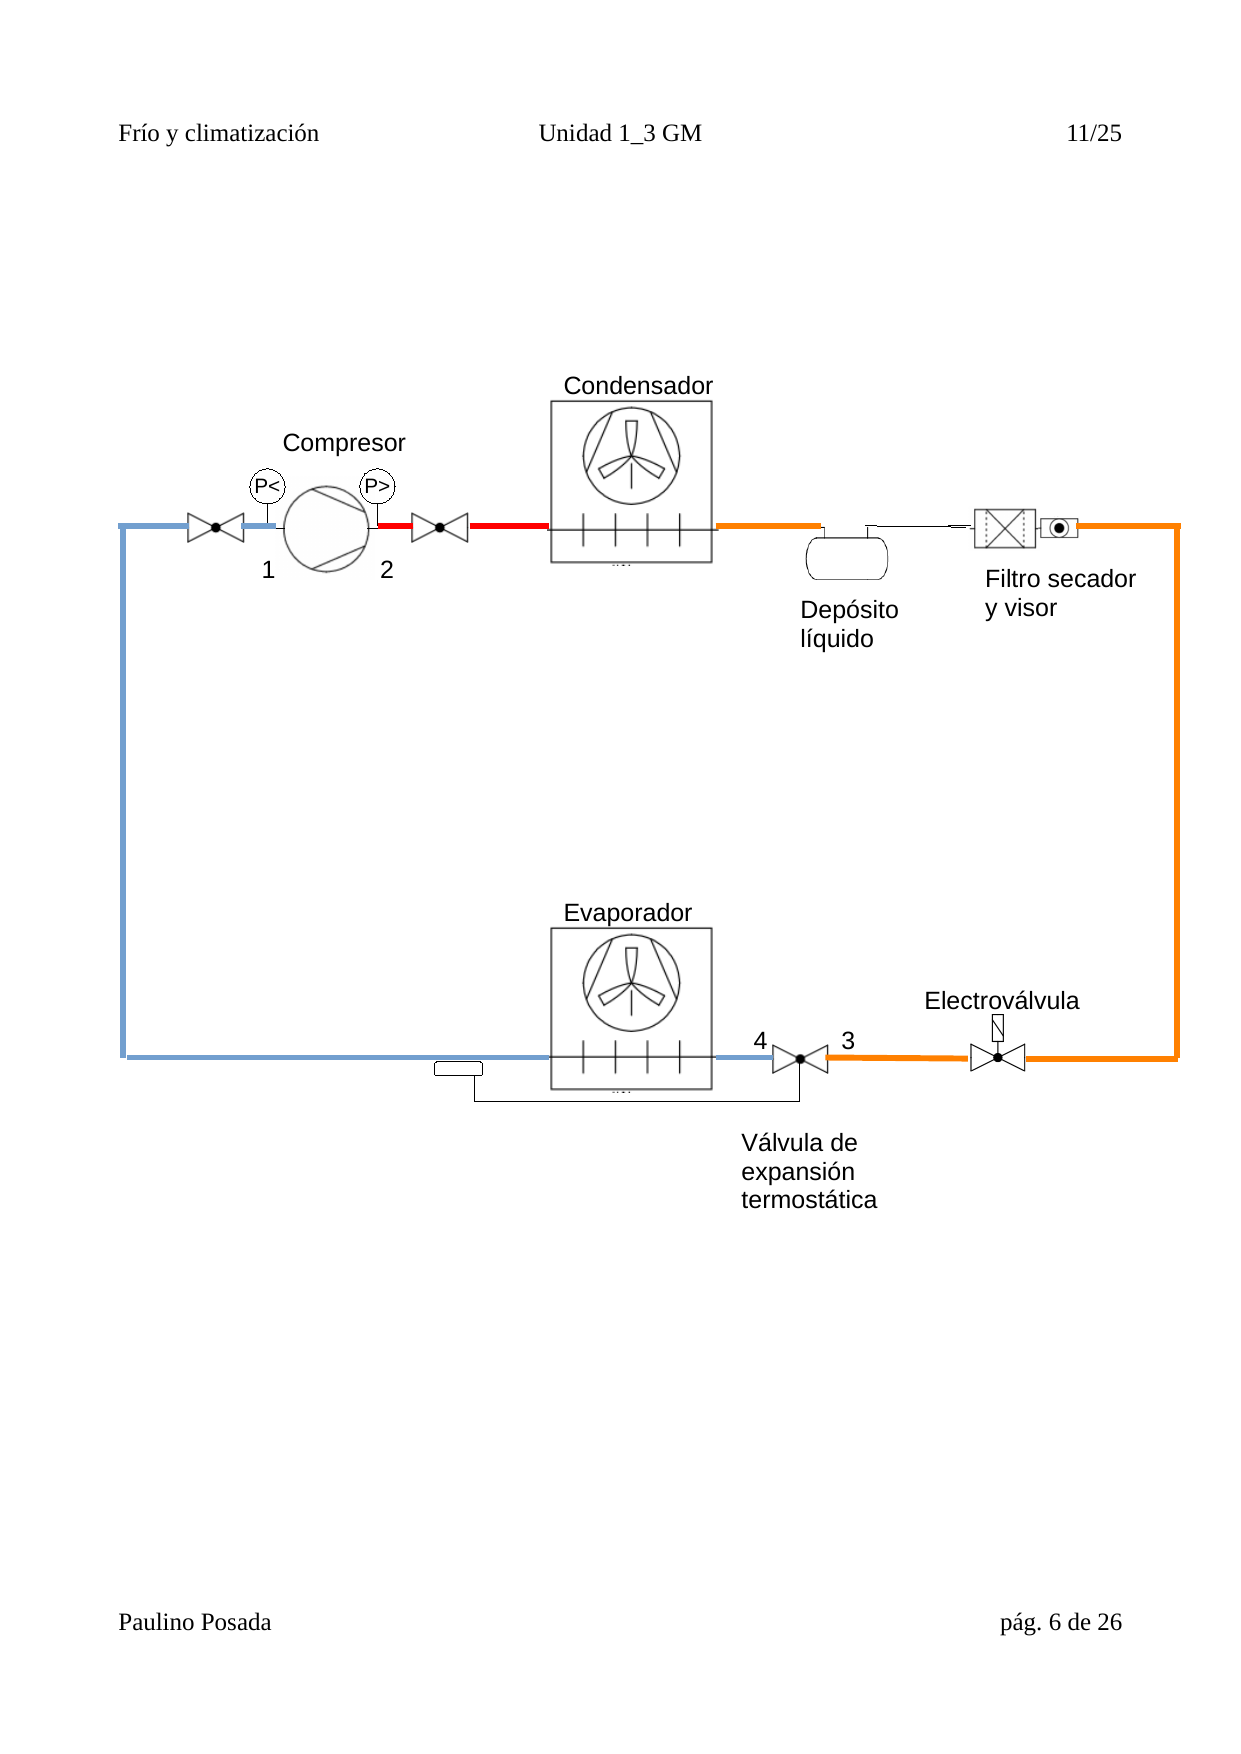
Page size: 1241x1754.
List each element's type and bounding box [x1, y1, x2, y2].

picture [547, 396, 720, 566]
picture [276, 477, 374, 579]
picture [802, 520, 891, 583]
picture [182, 508, 249, 545]
picture [547, 923, 720, 1093]
picture [968, 1013, 1026, 1072]
picture [406, 508, 473, 545]
picture [969, 507, 1080, 550]
picture [767, 1040, 833, 1076]
